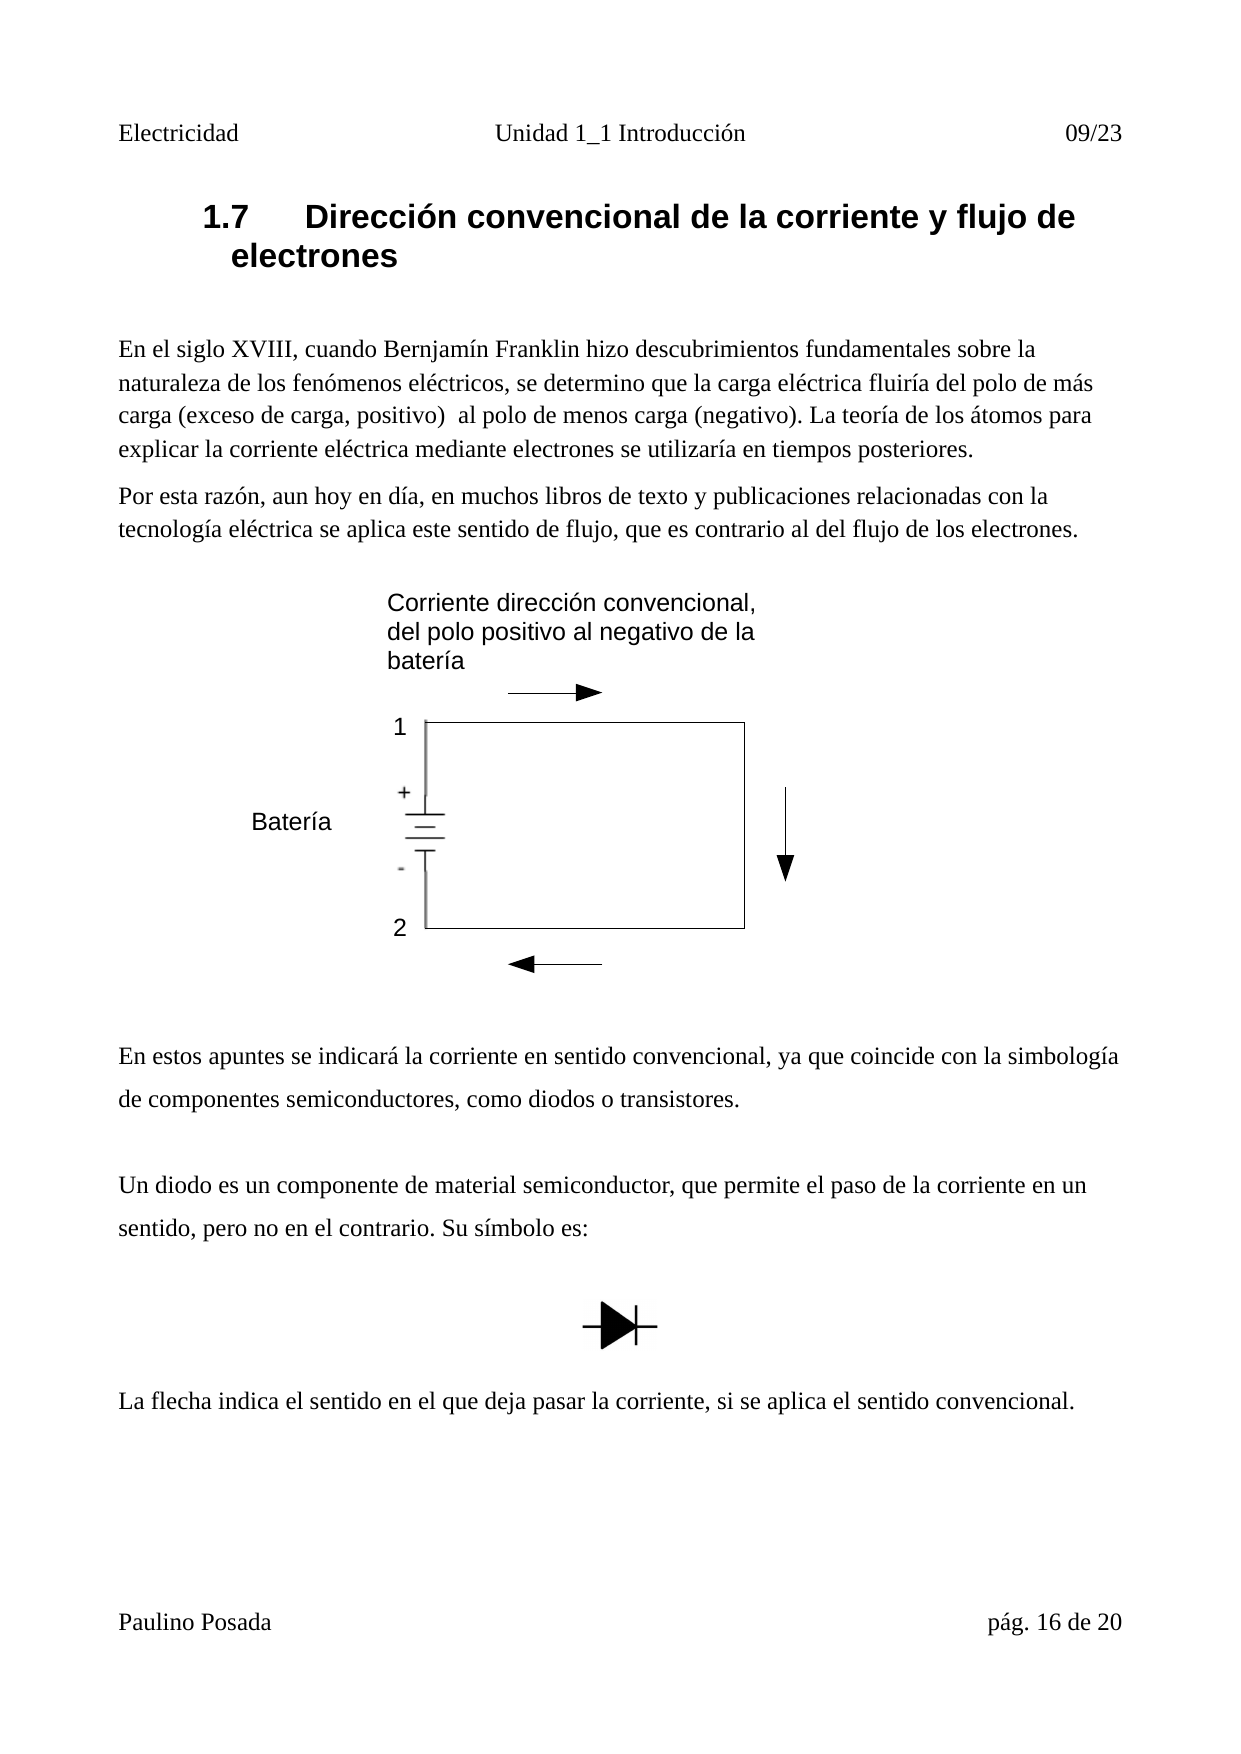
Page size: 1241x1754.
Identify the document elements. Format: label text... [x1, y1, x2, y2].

picture [582, 1299, 658, 1351]
text En estos apuntes se indicará la corriente en sentido convencional, ya que coincide con la simbología de componentes semiconductores, como diodos o transistores. [118, 1041, 1122, 1113]
text Por esta razón, aun hoy en día, en muchos libros de texto y publicaciones relacionadas con la tecnología eléctrica se aplica este sentido de flujo, que es contrario al del flujo de los electrones. [118, 481, 1122, 543]
picture [380, 701, 458, 938]
text La flecha indica el sentido en el que deja pasar la corriente, si se aplica el sentido convencional. [118, 1386, 1122, 1414]
subtitle Dirección convencional de la corriente y flujo de electrones [193, 197, 1122, 274]
text Un diodo es un componente de material semiconductor, que permite el paso de la corriente en un sentido, pero no en el contrario. Su símbolo es: [118, 1170, 1122, 1242]
text En el siglo XVIII, cuando Bernjamín Franklin hizo descubrimientos fundamentales sobre la naturaleza de los fenómenos eléctricos, se determino que la carga eléctrica fluiría del polo de más carga (exceso de carga, positivo) al polo de menos carga (negativo). La teoría de los átomos para explicar la corriente eléctrica mediante electrones se utilizaría en tiempos posteriores. [118, 334, 1122, 462]
